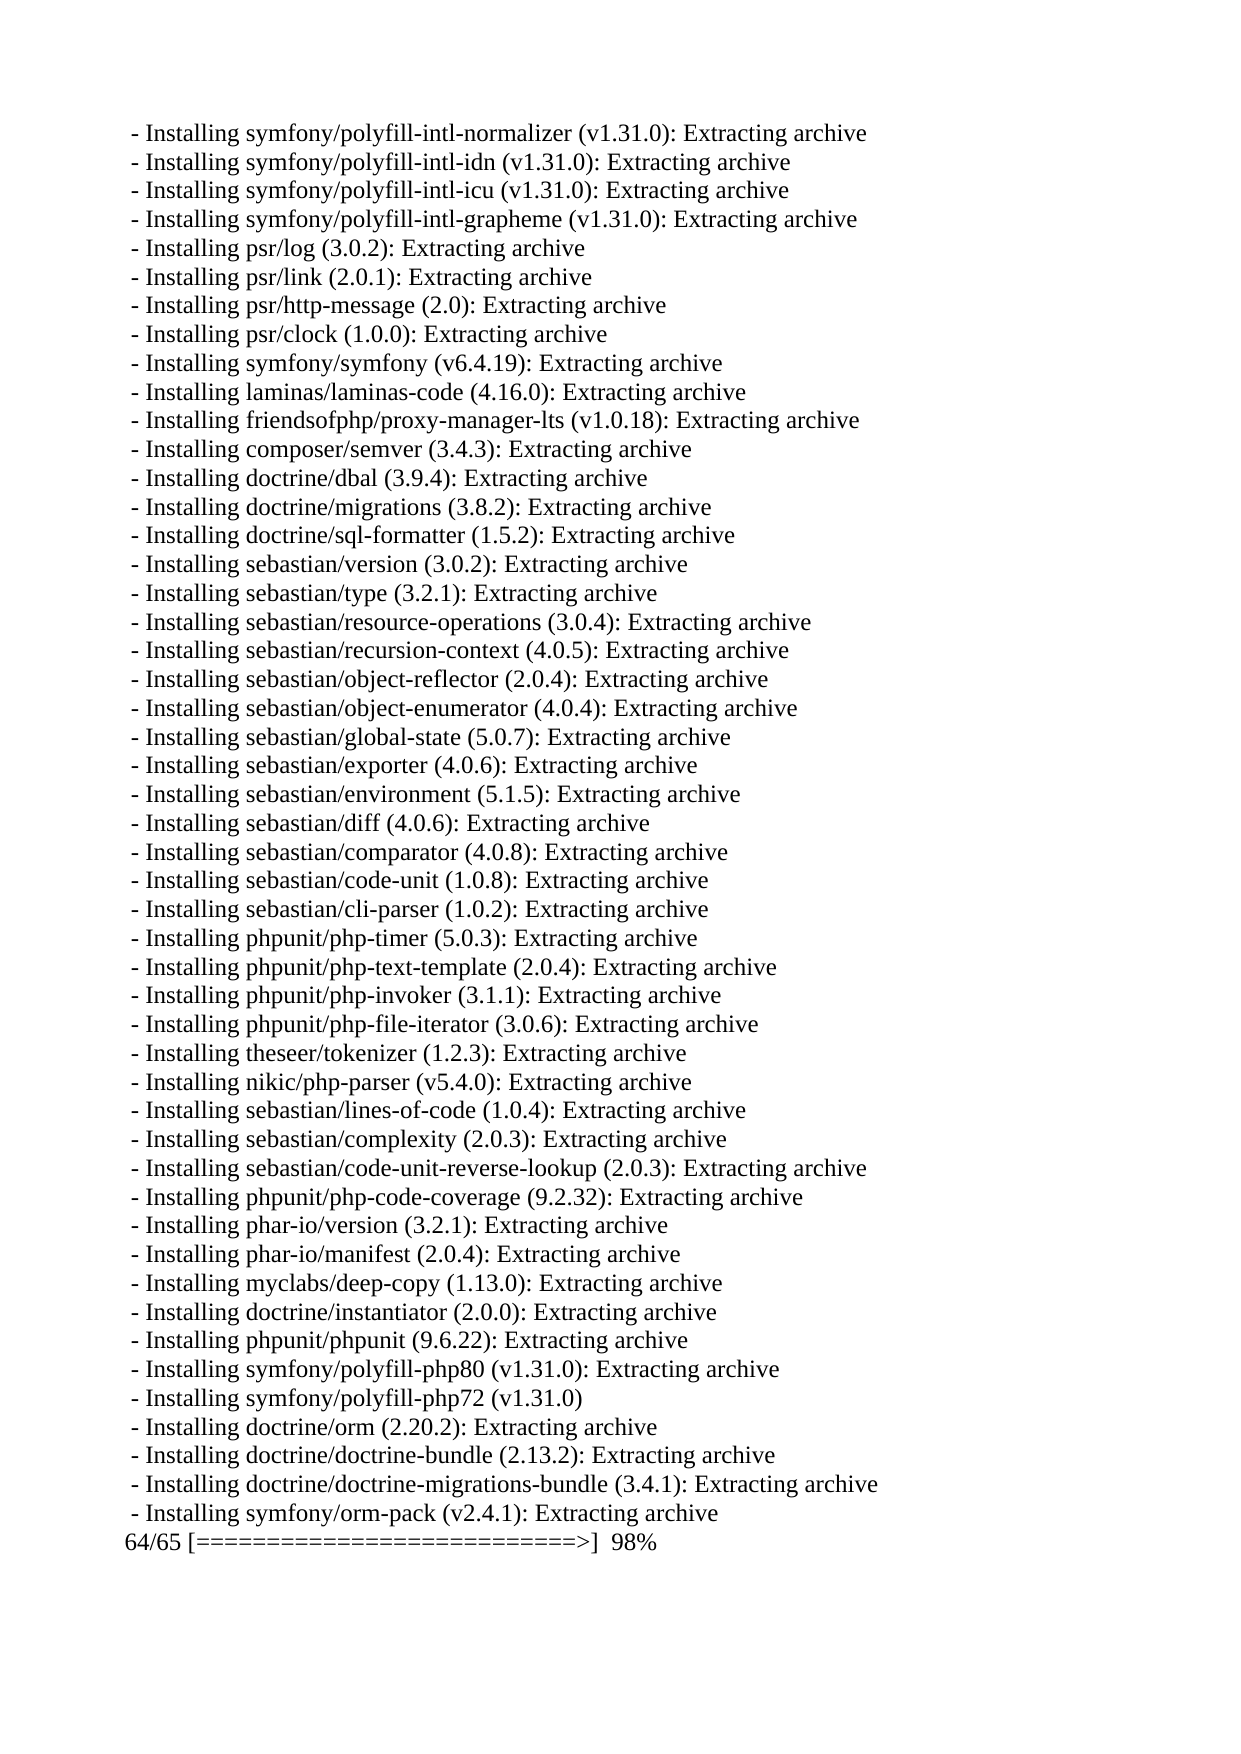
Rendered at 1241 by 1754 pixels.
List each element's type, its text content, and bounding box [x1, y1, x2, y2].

text - Installing phpunit/php-timer (5.0.3): Extracting archive [118, 923, 1122, 952]
text - Installing sebastian/comparator (4.0.8): Extracting archive [118, 837, 1122, 866]
text - Installing sebastian/environment (5.1.5): Extracting archive [118, 779, 1122, 808]
text - Installing sebastian/resource-operations (3.0.4): Extracting archive [118, 607, 1122, 636]
text - Installing composer/semver (3.4.3): Extracting archive [118, 434, 1122, 463]
text 64/65 [===========================>] 98% [118, 1527, 1122, 1556]
text - Installing symfony/polyfill-intl-idn (v1.31.0): Extracting archive [118, 147, 1122, 176]
text - Installing phpunit/php-code-coverage (9.2.32): Extracting archive [118, 1182, 1122, 1211]
text - Installing phar-io/manifest (2.0.4): Extracting archive [118, 1239, 1122, 1268]
text - Installing phpunit/phpunit (9.6.22): Extracting archive [118, 1326, 1122, 1354]
text - Installing psr/link (2.0.1): Extracting archive [118, 262, 1122, 291]
text - Installing sebastian/cli-parser (1.0.2): Extracting archive [118, 894, 1122, 923]
text - Installing sebastian/code-unit (1.0.8): Extracting archive [118, 866, 1122, 894]
text - Installing psr/log (3.0.2): Extracting archive [118, 233, 1122, 262]
text - Installing doctrine/instantiator (2.0.0): Extracting archive [118, 1297, 1122, 1326]
text - Installing symfony/polyfill-intl-icu (v1.31.0): Extracting archive [118, 176, 1122, 204]
text - Installing sebastian/code-unit-reverse-lookup (2.0.3): Extracting archive [118, 1153, 1122, 1182]
text - Installing sebastian/complexity (2.0.3): Extracting archive [118, 1124, 1122, 1153]
text - Installing symfony/polyfill-php80 (v1.31.0): Extracting archive [118, 1354, 1122, 1383]
text - Installing theseer/tokenizer (1.2.3): Extracting archive [118, 1038, 1122, 1067]
text - Installing sebastian/object-reflector (2.0.4): Extracting archive [118, 664, 1122, 693]
text - Installing friendsofphp/proxy-manager-lts (v1.0.18): Extracting archive [118, 406, 1122, 434]
text - Installing sebastian/recursion-context (4.0.5): Extracting archive [118, 636, 1122, 664]
text - Installing doctrine/orm (2.20.2): Extracting archive [118, 1412, 1122, 1441]
text - Installing sebastian/type (3.2.1): Extracting archive [118, 578, 1122, 607]
text - Installing laminas/laminas-code (4.16.0): Extracting archive [118, 377, 1122, 406]
text - Installing psr/clock (1.0.0): Extracting archive [118, 319, 1122, 348]
text - Installing sebastian/object-enumerator (4.0.4): Extracting archive [118, 693, 1122, 722]
text - Installing doctrine/dbal (3.9.4): Extracting archive [118, 463, 1122, 492]
text - Installing symfony/polyfill-intl-normalizer (v1.31.0): Extracting archive [118, 118, 1122, 147]
text - Installing symfony/polyfill-php72 (v1.31.0) [118, 1383, 1122, 1412]
text - Installing symfony/orm-pack (v2.4.1): Extracting archive [118, 1498, 1122, 1527]
text - Installing sebastian/global-state (5.0.7): Extracting archive [118, 722, 1122, 751]
text - Installing psr/http-message (2.0): Extracting archive [118, 291, 1122, 319]
text - Installing sebastian/lines-of-code (1.0.4): Extracting archive [118, 1096, 1122, 1124]
text - Installing symfony/polyfill-intl-grapheme (v1.31.0): Extracting archive [118, 204, 1122, 233]
text - Installing sebastian/diff (4.0.6): Extracting archive [118, 808, 1122, 837]
text - Installing phpunit/php-file-iterator (3.0.6): Extracting archive [118, 1009, 1122, 1038]
text - Installing sebastian/exporter (4.0.6): Extracting archive [118, 751, 1122, 779]
text - Installing symfony/symfony (v6.4.19): Extracting archive [118, 348, 1122, 377]
text - Installing phar-io/version (3.2.1): Extracting archive [118, 1211, 1122, 1239]
text - Installing nikic/php-parser (v5.4.0): Extracting archive [118, 1067, 1122, 1096]
text - Installing phpunit/php-invoker (3.1.1): Extracting archive [118, 981, 1122, 1009]
text - Installing doctrine/migrations (3.8.2): Extracting archive [118, 492, 1122, 521]
text - Installing myclabs/deep-copy (1.13.0): Extracting archive [118, 1268, 1122, 1297]
text - Installing doctrine/sql-formatter (1.5.2): Extracting archive [118, 521, 1122, 549]
text - Installing phpunit/php-text-template (2.0.4): Extracting archive [118, 952, 1122, 981]
text - Installing doctrine/doctrine-migrations-bundle (3.4.1): Extracting archive [118, 1469, 1122, 1498]
text - Installing sebastian/version (3.0.2): Extracting archive [118, 549, 1122, 578]
text - Installing doctrine/doctrine-bundle (2.13.2): Extracting archive [118, 1441, 1122, 1469]
